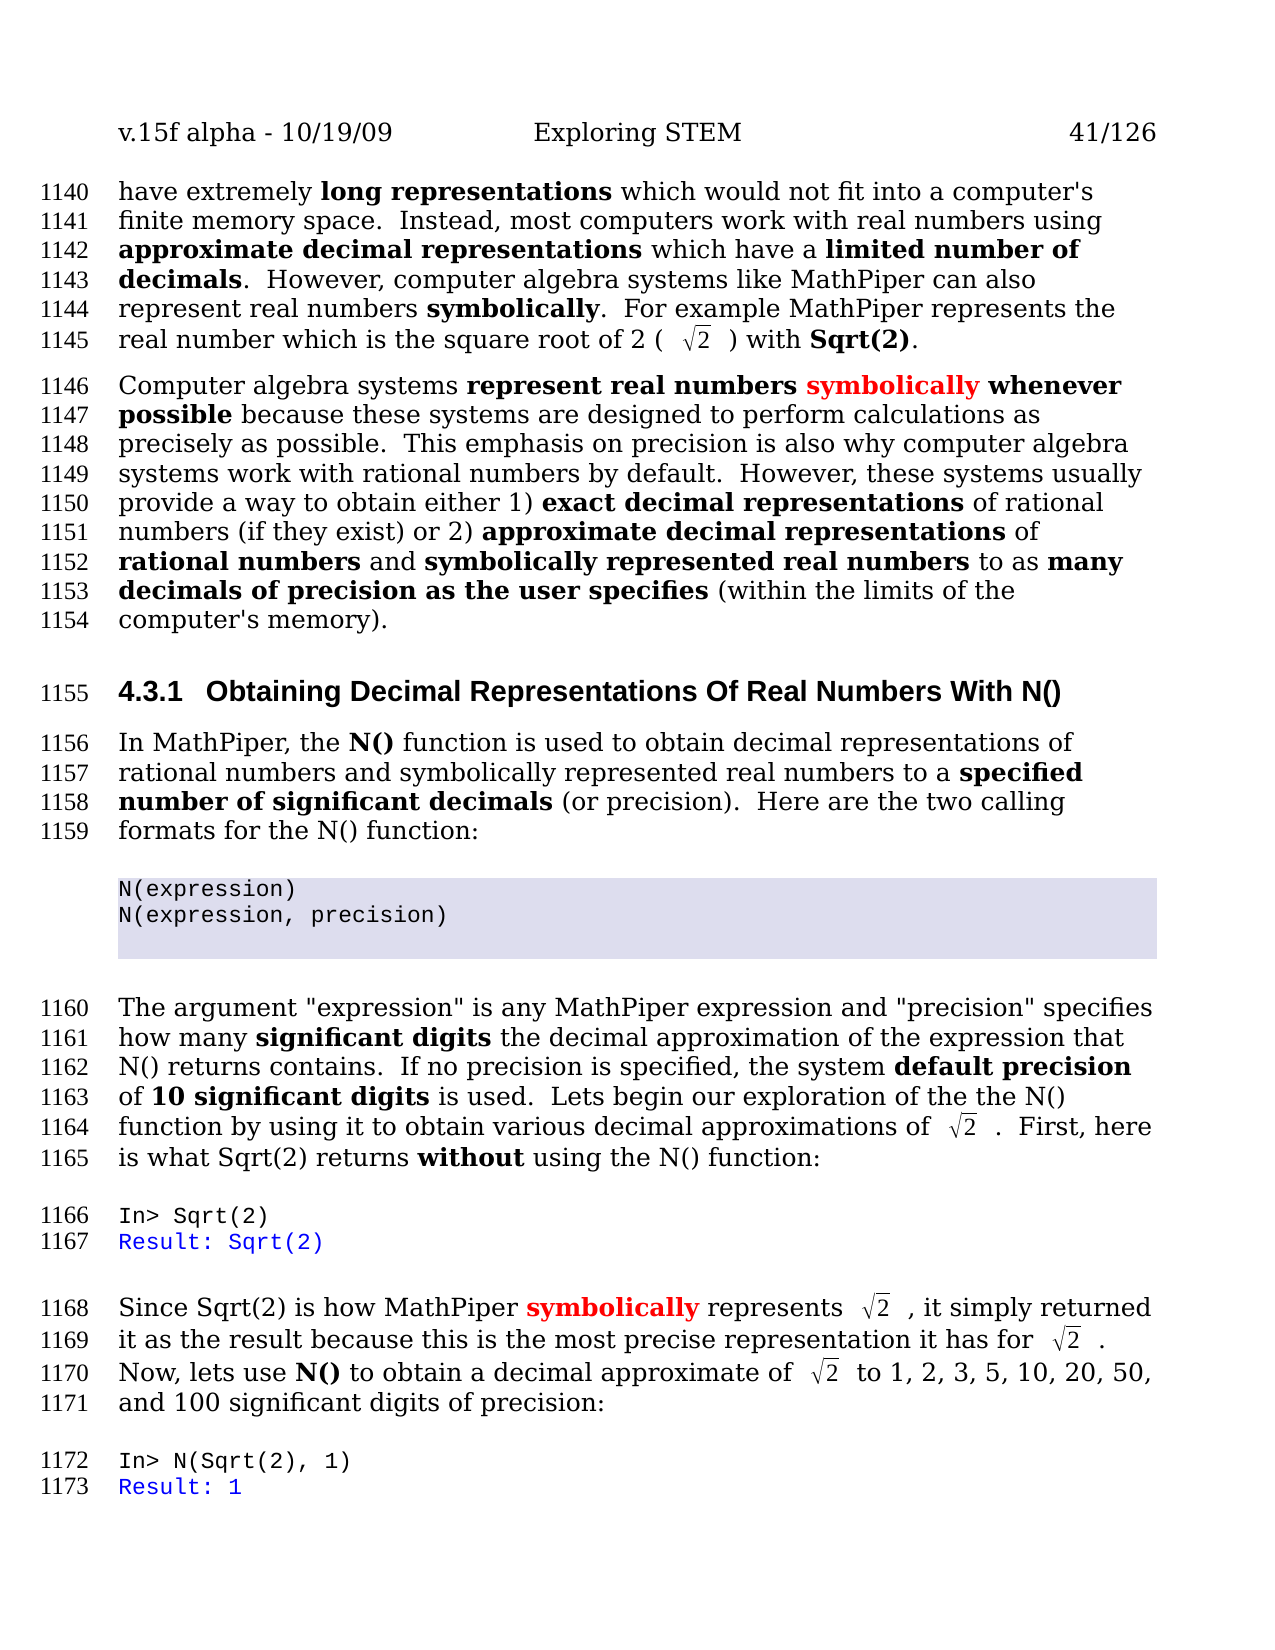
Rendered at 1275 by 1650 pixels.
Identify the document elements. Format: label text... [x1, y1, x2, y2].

text Result: Sqrt(2) [118, 1231, 1157, 1257]
text In> N(Sqrt(2), 1) [118, 1450, 1157, 1476]
text Computer algebra systems represent real numbers symbolically whenever possible because these systems are designed to perform calculations as precisely as possible. This emphasis on precision is also why computer algebra systems work with rational numbers by default. However, these systems usually provide a way to obtain either 1) exact decimal representations of rational numbers (if they exist) or 2) approximate decimal representations of rational numbers and symbolically represented real numbers to as many decimals of precision as the user specifies (within the limits of the computer's memory). [118, 371, 1157, 634]
table_header N(expression) N(expression, precision) [118, 878, 1157, 959]
text Result: 1 [118, 1476, 1157, 1502]
text In MathPiper, the N() function is used to obtain decimal representations of rational numbers and symbolically represented real numbers to a specified number of significant decimals (or precision). Here are the two calling formats for the N() function: [118, 728, 1157, 845]
text The argument "expression" is any MathPiper expression and "precision" specifies how many significant digits the decimal approximation of the expression that N() returns contains. If no precision is specified, the system default precision of 10 significant digits is used. Lets begin our exploration of the the N() function by using it to obtain various decimal approximations of. First, here is what Sqrt(2) returns without using the N() function: [118, 994, 1157, 1173]
text Since Sqrt(2) is how MathPiper symbolically represents, it simply returned it as the result because this is the most precise representation it has for. Now, lets use N() to obtain a decimal approximate ofto 1, 2, 3, 5, 10, 20, 50, and 100 significant digits of precision: [118, 1291, 1157, 1418]
text In> Sqrt(2) [118, 1205, 1157, 1231]
subtitle Obtaining Decimal Representations Of Real Numbers With N() [118, 674, 1157, 707]
text have extremely long representations which would not fit into a computer's finite memory space. Instead, most computers work with real numbers using approximate decimal representations which have a limited number of decimals. However, computer algebra systems like MathPiper can also represent real numbers symbolically. For example MathPiper represents the real number which is the square root of 2 () with Sqrt(2). [118, 177, 1157, 356]
